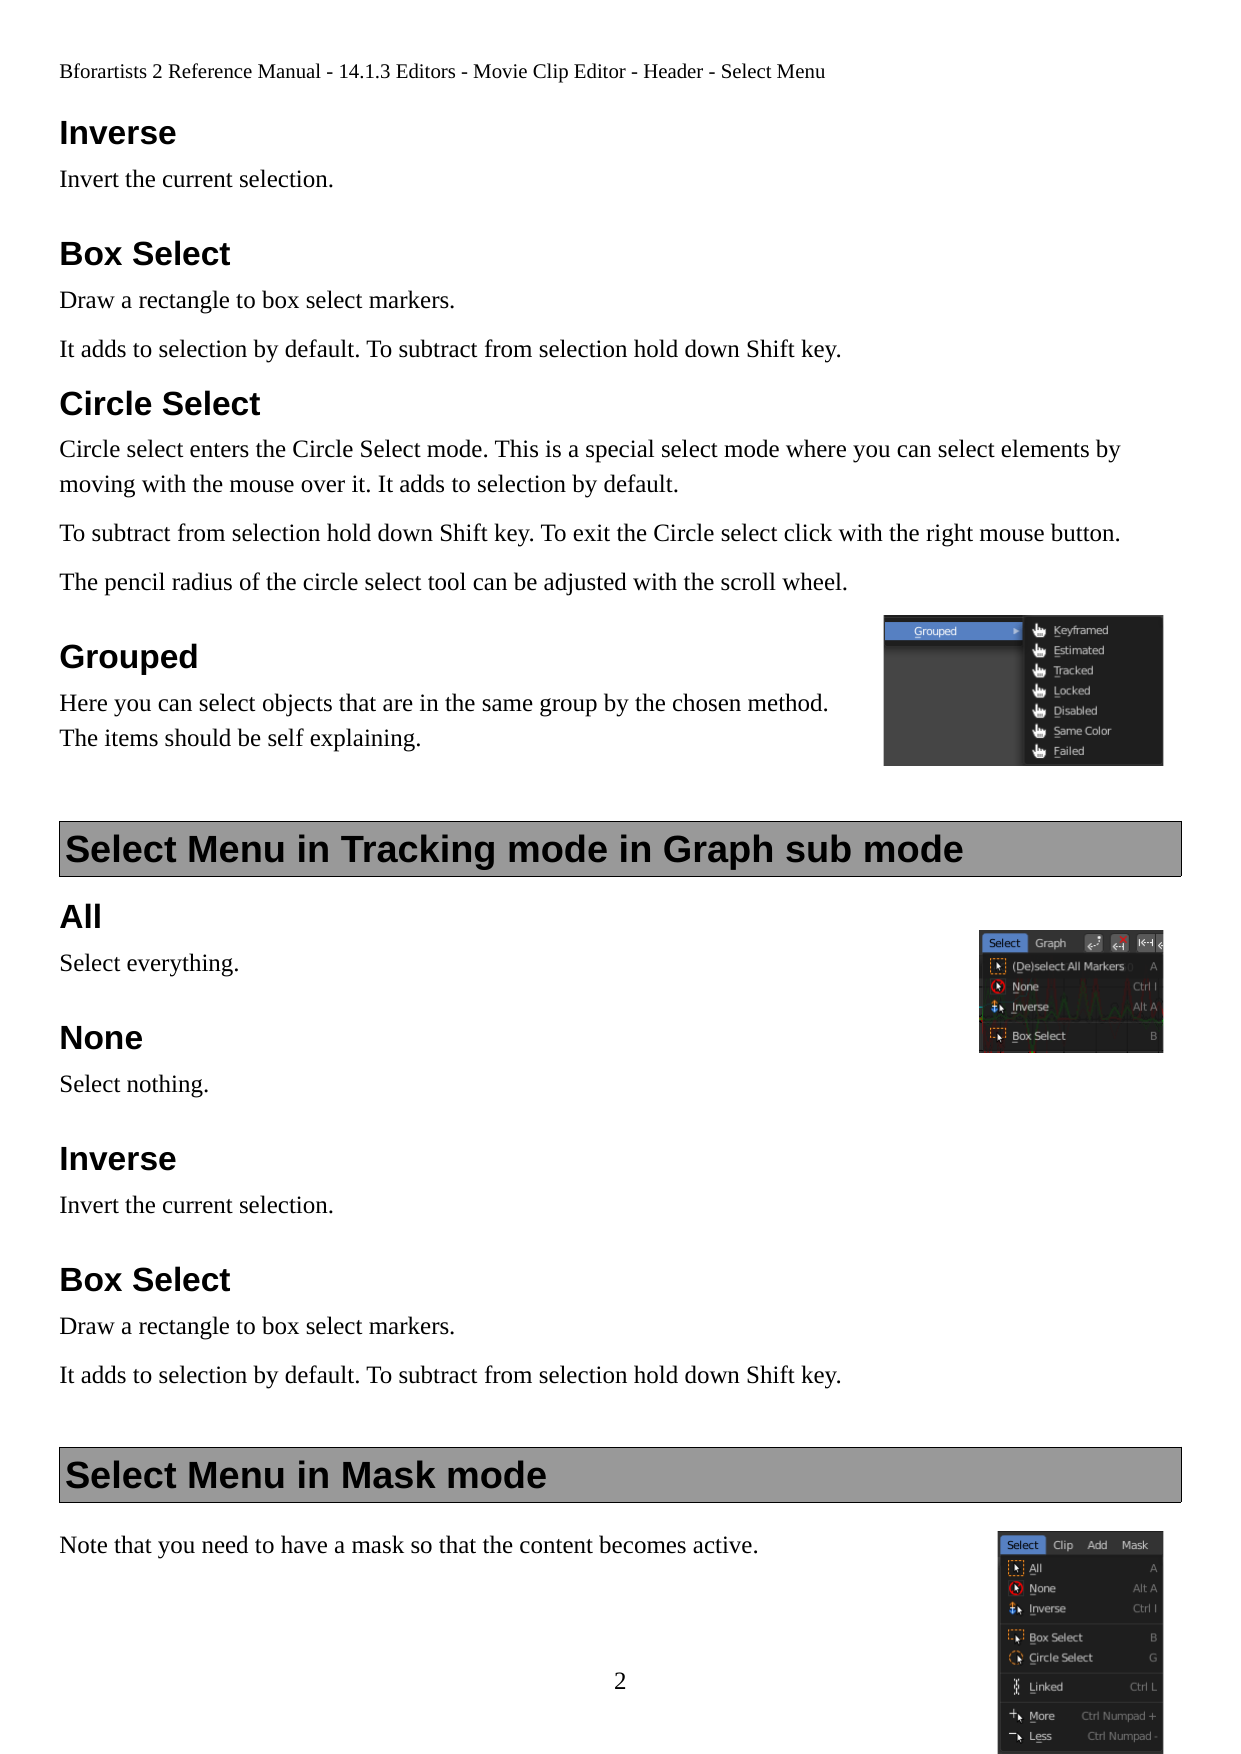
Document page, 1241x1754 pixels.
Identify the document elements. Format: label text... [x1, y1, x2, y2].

text It adds to selection by default. To subtract from selection hold down Shift key. [59, 1360, 1181, 1389]
text The pencil radius of the circle select tool can be adjusted with the scroll wheel. [59, 567, 1181, 596]
text Draw a rectangle to box select markers. [59, 1311, 1181, 1340]
subtitle Inverse [59, 113, 1181, 151]
text Invert the current selection. [59, 1190, 1181, 1219]
picture [883, 615, 1164, 766]
text Circle select enters the Circle Select mode. This is a special select mode where you can select elements by moving with the mouse over it. It adds to selection by default. [59, 434, 1181, 498]
text Draw a rectangle to box select markers. [59, 285, 1181, 313]
subtitle Grouped [59, 637, 883, 676]
text It adds to selection by default. To subtract from selection hold down Shift key. [59, 334, 1181, 363]
subtitle None [59, 1018, 1181, 1057]
text To subtract from selection hold down Shift key. To exit the Circle select click with the right mouse button. [59, 518, 1181, 547]
text Here you can select objects that are in the same group by the chosen method. The items should be self explaining. [59, 688, 883, 751]
subtitle [1164, 637, 1181, 676]
text Select everything. [59, 948, 979, 977]
subtitle Box Select [59, 1260, 1181, 1299]
subtitle Circle Select [59, 383, 1181, 422]
table_header Select Menu in Tracking mode in Graph sub mode [60, 822, 1181, 876]
text Note that you need to have a mask so that the content becomes active. [59, 1531, 997, 1559]
text Select nothing. [59, 1069, 1181, 1098]
picture [997, 1531, 1164, 1754]
subtitle Box Select [59, 234, 1181, 272]
picture [979, 930, 1164, 1053]
subtitle Inverse [59, 1139, 1181, 1178]
text [1164, 948, 1181, 977]
subtitle All [59, 897, 1181, 936]
table_header Select Menu in Mask mode [60, 1448, 1181, 1502]
text Invert the current selection. [59, 164, 1181, 192]
